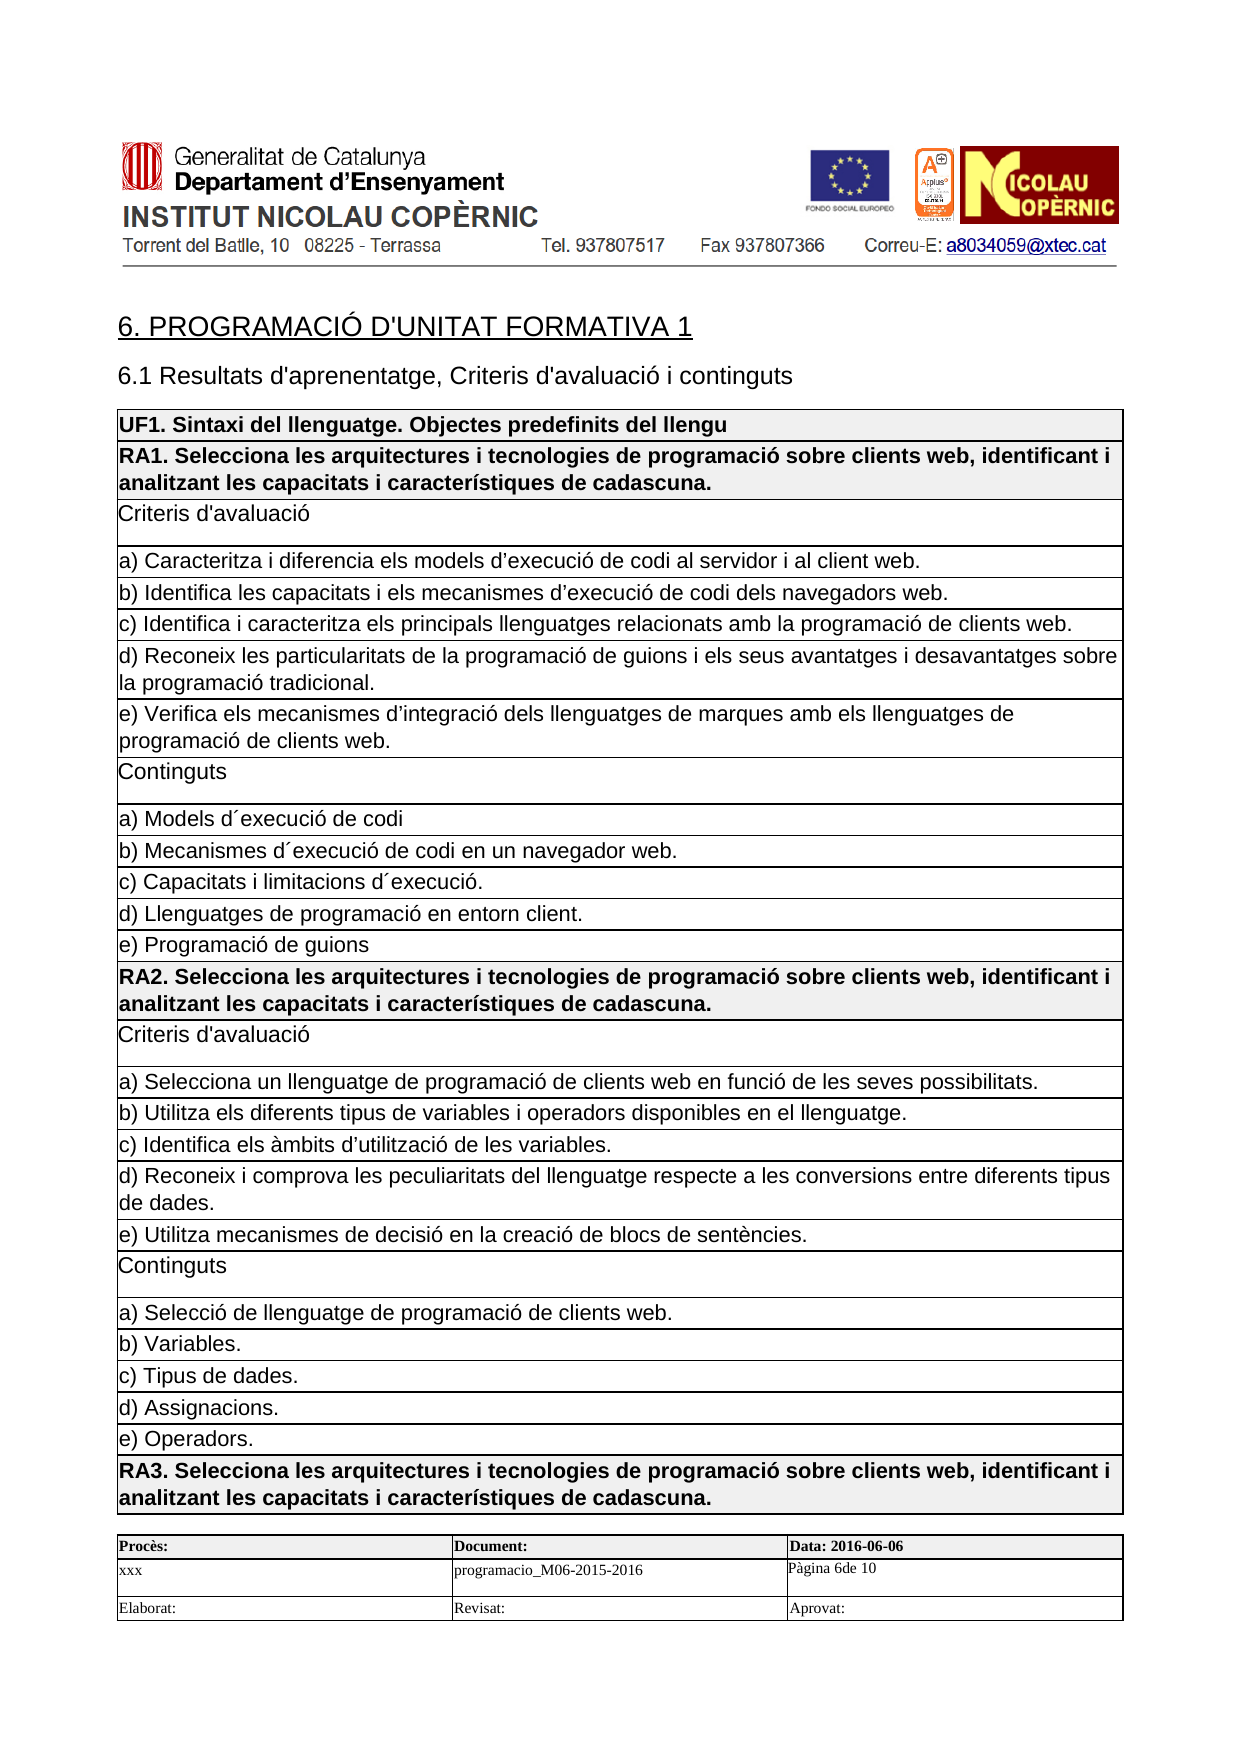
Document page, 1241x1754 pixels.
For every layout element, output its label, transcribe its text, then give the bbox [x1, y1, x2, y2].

table_cell a) Selecció de llenguatge de programació de clients web. [118, 1298, 1122, 1328]
table_cell c) Capacitats i limitacions d´execució. [118, 868, 1122, 898]
table_cell b) Identifica les capacitats i els mecanismes d’execució de codi dels navegadors web. [118, 578, 1122, 608]
table_cell d) Llenguatges de programació en entorn client. [118, 899, 1122, 929]
table_cell RA3. Selecciona les arquitectures i tecnologies de programació sobre clients web, identificant i analitzant les capacitats i característiques de cadascuna. [118, 1456, 1122, 1513]
table_cell a) Selecciona un llenguatge de programació de clients web en funció de les seves possibilitats. [118, 1067, 1122, 1097]
table_cell d) Reconeix i comprova les peculiaritats del llenguatge respecte a les conversions entre diferents tipus de dades. [118, 1162, 1122, 1219]
table_cell Criteris d'avaluació [118, 1021, 1122, 1066]
table_cell c) Identifica i caracteritza els principals llenguatges relacionats amb la programació de clients web. [118, 610, 1122, 640]
table_cell e) Utilitza mecanismes de decisió en la creació de blocs de sentències. [118, 1220, 1122, 1250]
table_cell RA1. Selecciona les arquitectures i tecnologies de programació sobre clients web, identificant i analitzant les capacitats i característiques de cadascuna. [118, 442, 1122, 499]
table_cell b) Mecanismes d´execució de codi en un navegador web. [118, 836, 1122, 866]
table_cell Continguts [118, 758, 1122, 803]
table_cell Continguts [118, 1252, 1122, 1297]
table_cell c) Tipus de dades. [118, 1361, 1122, 1391]
table_cell d) Assignacions. [118, 1393, 1122, 1423]
table_cell e) Verifica els mecanismes d’integració dels llenguatges de marques amb els llenguatges de programació de clients web. [118, 700, 1122, 757]
table_cell a) Caracteritza i diferencia els models d’execució de codi al servidor i al client web. [118, 547, 1122, 577]
table_cell d) Reconeix les particularitats de la programació de guions i els seus avantatges i desavantatges sobre la programació tradicional. [118, 641, 1122, 698]
table_cell c) Identifica els àmbits d’utilització de les variables. [118, 1130, 1122, 1160]
table_cell b) Utilitza els diferents tipus de variables i operadors disponibles en el llenguatge. [118, 1099, 1122, 1129]
table_cell Criteris d'avaluació [118, 500, 1122, 545]
table_cell b) Variables. [118, 1330, 1122, 1360]
table_cell RA2. Selecciona les arquitectures i tecnologies de programació sobre clients web, identificant i analitzant les capacitats i característiques de cadascuna. [118, 962, 1122, 1019]
table_cell a) Models d´execució de codi [118, 805, 1122, 834]
text 6.1 Resultats d'aprenentatge, Criteris d'avaluació i continguts [117, 361, 1123, 390]
table_cell e) Programació de guions [118, 931, 1122, 961]
table_cell e) Operadors. [118, 1425, 1122, 1454]
table_header UF1. Sintaxi del llenguatge. Objectes predefinits del llengu [118, 410, 1122, 440]
text 6. PROGRAMACIÓ D'UNITAT FORMATIVA 1 [117, 310, 1123, 342]
